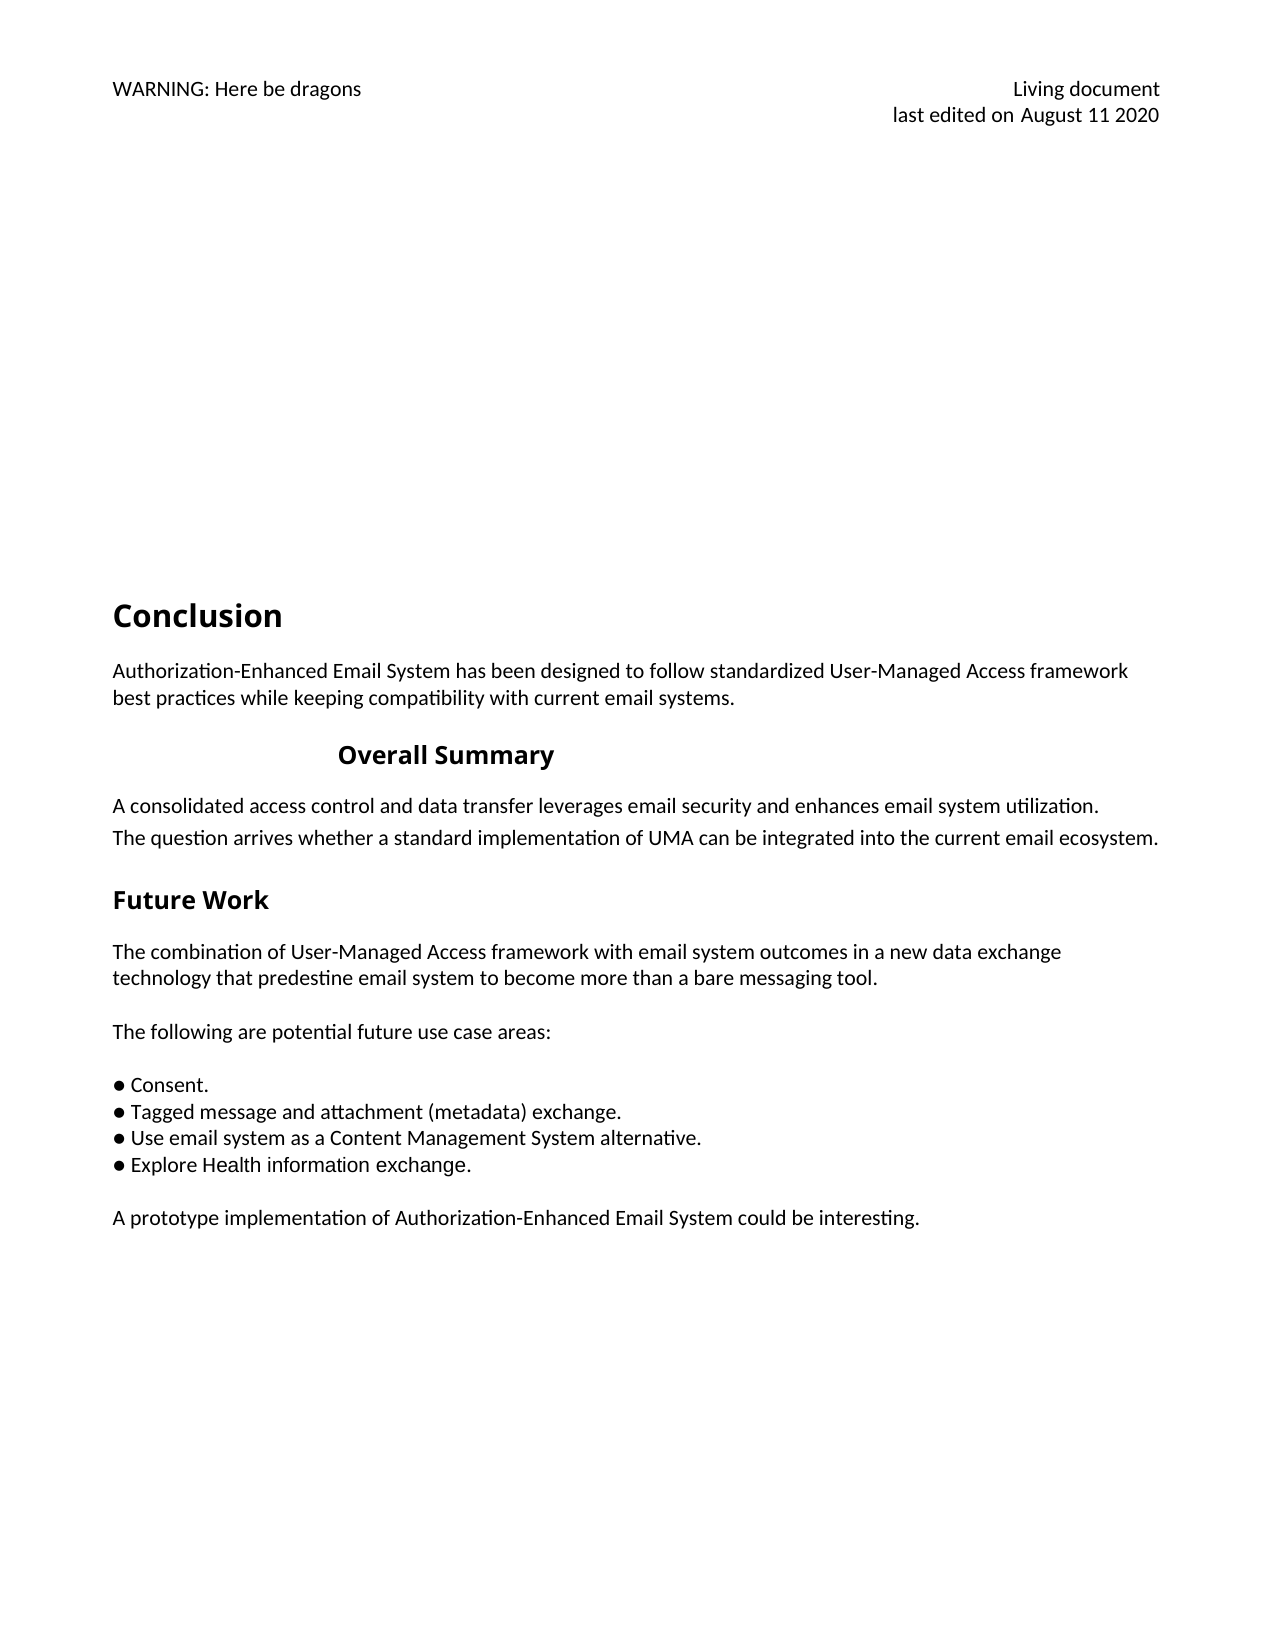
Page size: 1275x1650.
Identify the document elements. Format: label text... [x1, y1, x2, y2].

text The question arrives whether a standard implementation of UMA can be integrated into the current email ecosystem. [112, 824, 1162, 851]
text Conclusion [112, 594, 1162, 637]
text A prototype implementation of Authorization-Enhanced Email System could be interesting. [112, 1204, 1162, 1231]
text ● Use email system as a Content Management System alternative. [112, 1124, 1162, 1151]
text Future Work [112, 883, 1162, 917]
text A consolidated access control and data transfer leverages email security and enhances email system utilization. [112, 792, 1162, 819]
text The following are potential future use case areas: [112, 1018, 1162, 1044]
text ● Explore Health information exchange. [112, 1151, 1162, 1178]
text Authorization-Enhanced Email System has been designed to follow standardized User-Managed Access framework best practices while keeping compatibility with current email systems. [112, 657, 1162, 711]
text The combination of User-Managed Access framework with email system outcomes in a new data exchange technology that predestine email system to become more than a bare messaging tool. [112, 938, 1162, 991]
text Overall Summary [112, 737, 1162, 772]
text ● Consent. [112, 1071, 1162, 1098]
text ● Tagged message and attachment (metadata) exchange. [112, 1098, 1162, 1124]
